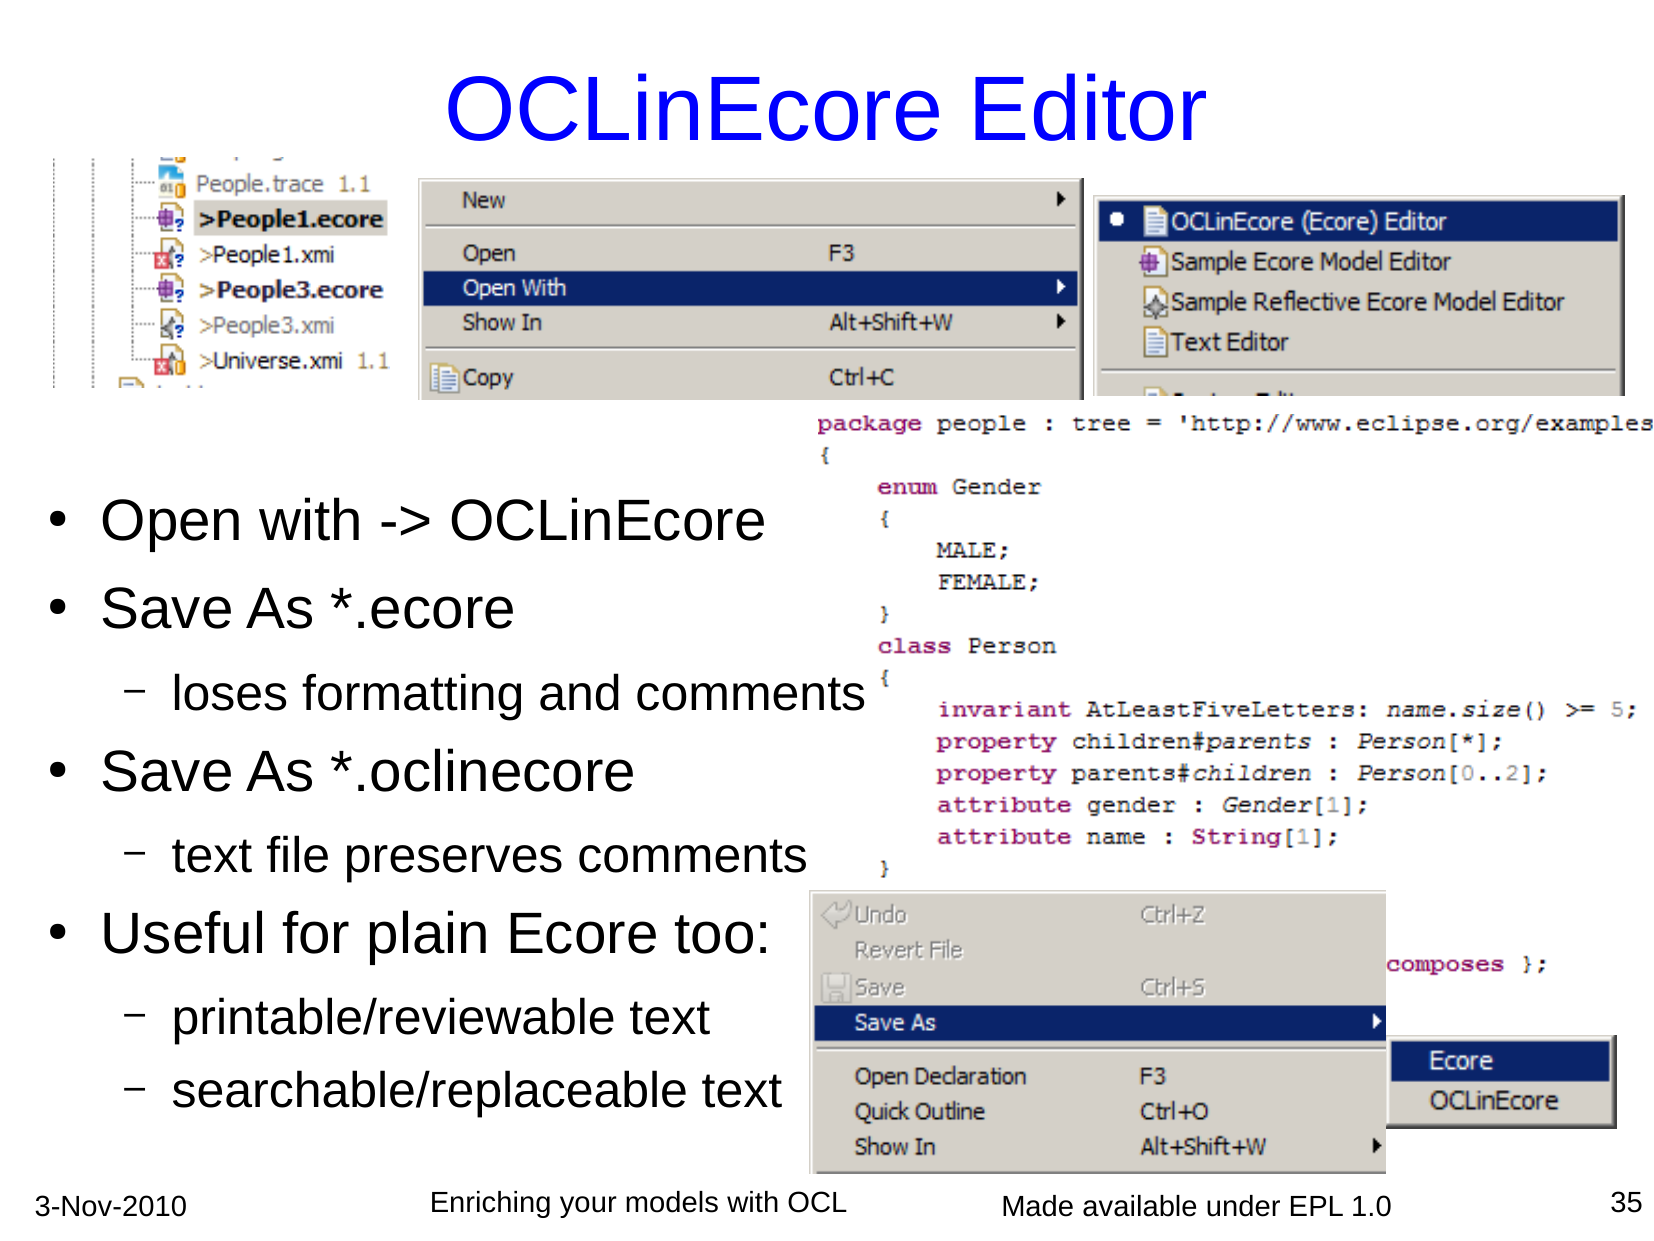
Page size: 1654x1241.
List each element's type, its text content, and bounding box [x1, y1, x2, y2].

picture [809, 414, 1654, 1174]
list Open with -> OCLinEcore Save As *.ecore loses formatting and comments Save As *.oclinecore text file preserves comments Useful for plain Ecore too: printable/reviewable text searchable/replaceable text [0, 487, 949, 1125]
title OCLinEcore Editor [82, 49, 1571, 169]
picture [418, 178, 1084, 400]
picture [1093, 195, 1625, 396]
picture [53, 157, 390, 388]
